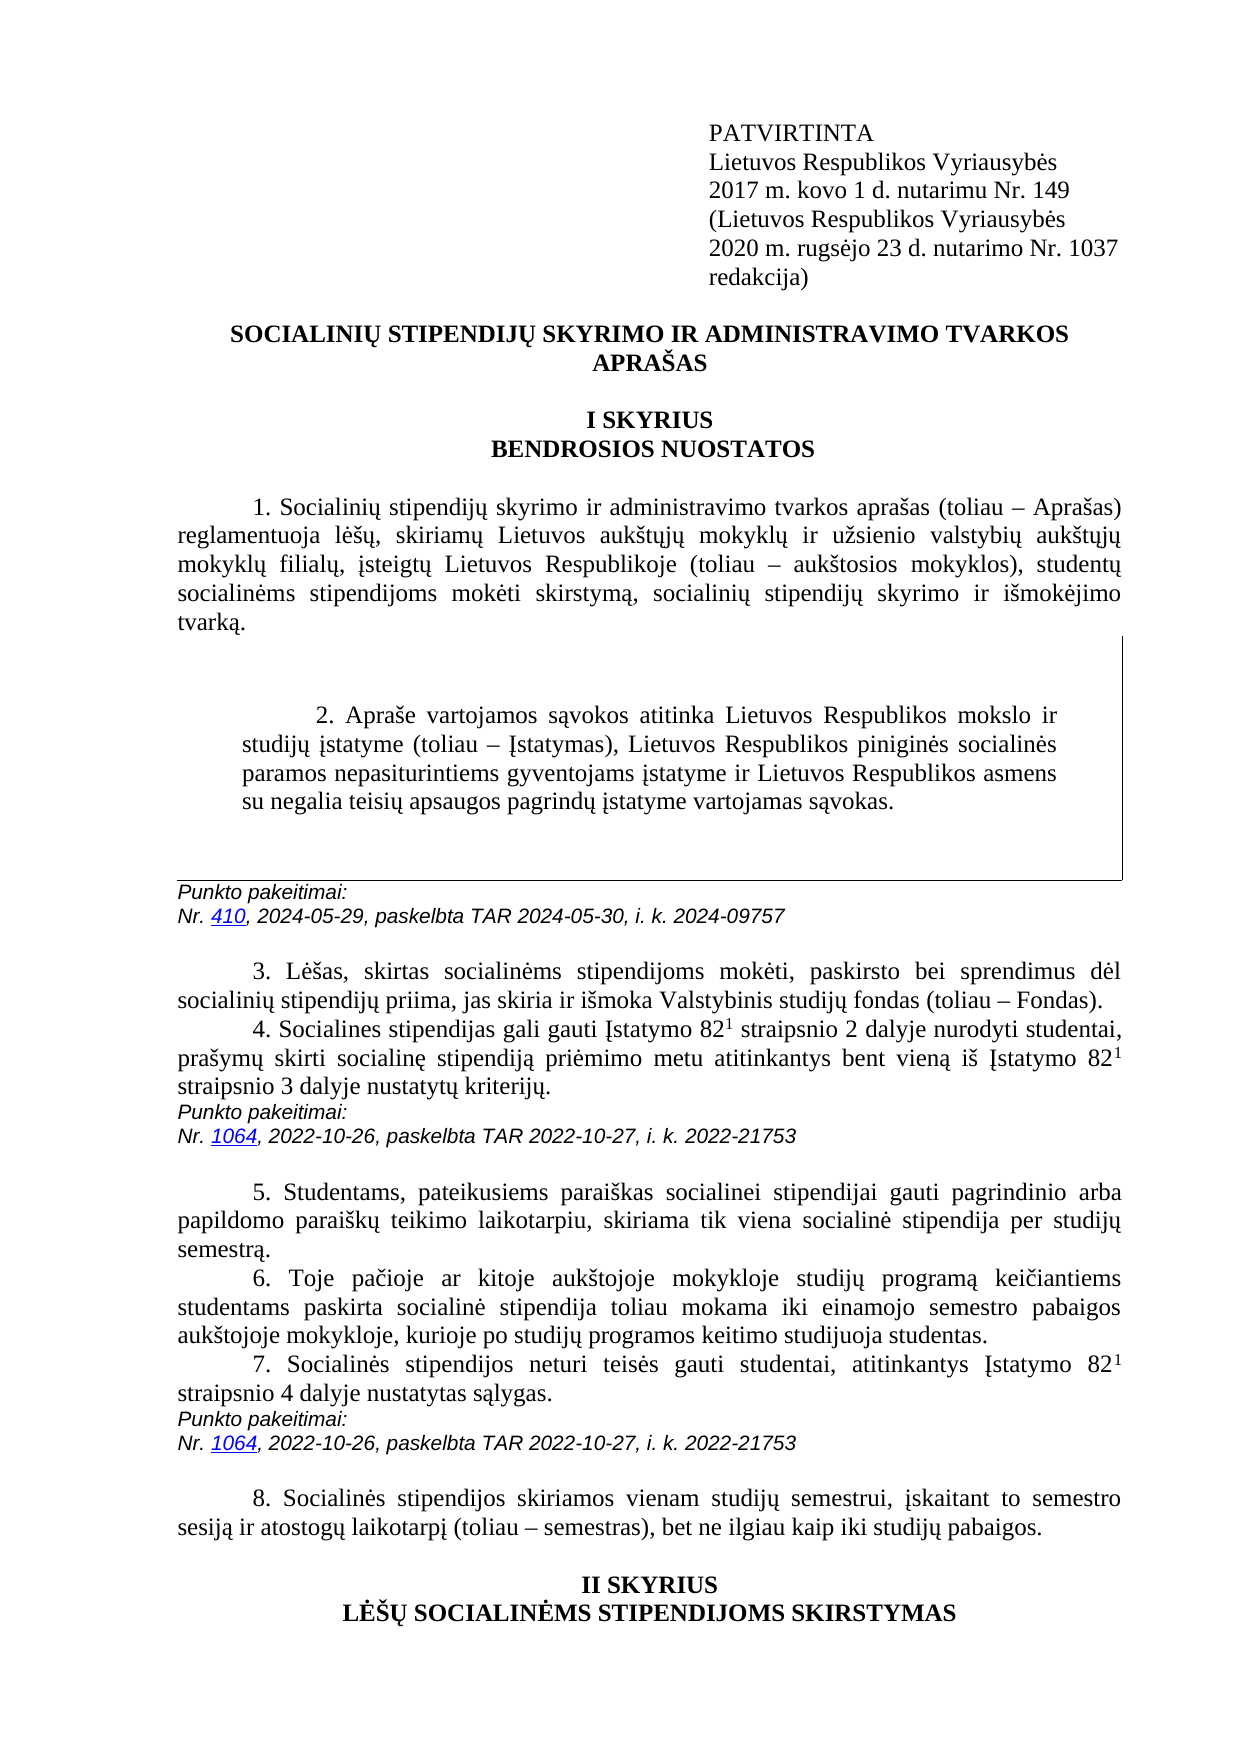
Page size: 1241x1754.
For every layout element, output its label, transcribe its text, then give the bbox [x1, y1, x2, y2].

text 2020 m. rugsėjo 23 d. nutarimo Nr. 1037 [709, 233, 1122, 262]
text Nr. 1064, 2022-10-26, paskelbta TAR 2022-10-27, i. k. 2022-21753 [177, 1124, 1122, 1148]
text SOCIALINIŲ STIPENDIJŲ SKYRIMO IR ADMINISTRAVIMO TVARKOS APRAŠAS [177, 319, 1122, 377]
text redakcija) [709, 262, 1122, 291]
text Nr. 1064, 2022-10-26, paskelbta TAR 2022-10-27, i. k. 2022-21753 [177, 1431, 1122, 1455]
text 8. Socialinės stipendijos skiriamos vienam studijų semestrui, įskaitant to semestro sesiją ir atostogų laikotarpį (toliau – semestras), bet ne ilgiau kaip iki studijų pabaigos. [177, 1483, 1122, 1541]
text 1. Socialinių stipendijų skyrimo ir administravimo tvarkos aprašas (toliau – Aprašas) reglamentuoja lėšų, skiriamų Lietuvos aukštųjų mokyklų ir užsienio valstybių aukštųjų mokyklų filialų, įsteigtų Lietuvos Respublikoje (toliau – aukštosios mokyklos), studentų socialinėms stipendijoms mokėti skirstymą, socialinių stipendijų skyrimo ir išmokėjimo tvarką. [177, 492, 1122, 636]
text 4. Socialines stipendijas gali gauti Įstatymo 821 straipsnio 2 dalyje nurodyti studentai, prašymų skirti socialinę stipendiją priėmimo metu atitinkantys bent vieną iš Įstatymo 821 straipsnio 3 dalyje nustatytų kriterijų. [177, 1014, 1122, 1100]
text BENDROSIOS NUOSTATOS [177, 434, 1122, 463]
text LĖŠŲ SOCIALINĖMS STIPENDIJOMS SKIRSTYMAS [177, 1598, 1122, 1627]
text Nr. 410, 2024-05-29, paskelbta TAR 2024-05-30, i. k. 2024-09757 [177, 904, 1122, 928]
text 3. Lėšas, skirtas socialinėms stipendijoms mokėti, paskirsto bei sprendimus dėl socialinių stipendijų priima, jas skiria ir išmoka Valstybinis studijų fondas (toliau – Fondas). [177, 956, 1122, 1014]
text 7. Socialinės stipendijos neturi teisės gauti studentai, atitinkantys Įstatymo 821 straipsnio 4 dalyje nustatytas sąlygas. [177, 1349, 1122, 1407]
text 6. Toje pačioje ar kitoje aukštojoje mokykloje studijų programą keičiantiems studentams paskirta socialinė stipendija toliau mokama iki einamojo semestro pabaigos aukštojoje mokykloje, kurioje po studijų programos keitimo studijuoja studentas. [177, 1263, 1122, 1349]
text 5. Studentams, pateikusiems paraiškas socialinei stipendijai gauti pagrindinio arba papildomo paraiškų teikimo laikotarpiu, skiriama tik viena socialinė stipendija per studijų semestrą. [177, 1177, 1122, 1263]
text I SKYRIUS [177, 406, 1122, 434]
text 2017 m. kovo 1 d. nutarimu Nr. 149 [709, 176, 1122, 204]
text (Lietuvos Respublikos Vyriausybės [709, 204, 1122, 233]
text Punkto pakeitimai: [177, 1407, 1122, 1431]
text Lietuvos Respublikos Vyriausybės [709, 147, 1122, 176]
text Punkto pakeitimai: [177, 1100, 1122, 1124]
text II SKYRIUS [177, 1570, 1122, 1598]
text PATVIRTINTA [709, 118, 1122, 147]
text 2. Apraše vartojamos sąvokos atitinka Lietuvos Respublikos mokslo ir studijų įstatyme (toliau – Įstatymas), Lietuvos Respublikos piniginės socialinės paramos nepasiturintiems gyventojams įstatyme ir Lietuvos Respublikos asmens su negalia teisių apsaugos pagrindų įstatyme vartojamas sąvokas. [177, 636, 1122, 880]
text Punkto pakeitimai: [177, 880, 1122, 904]
